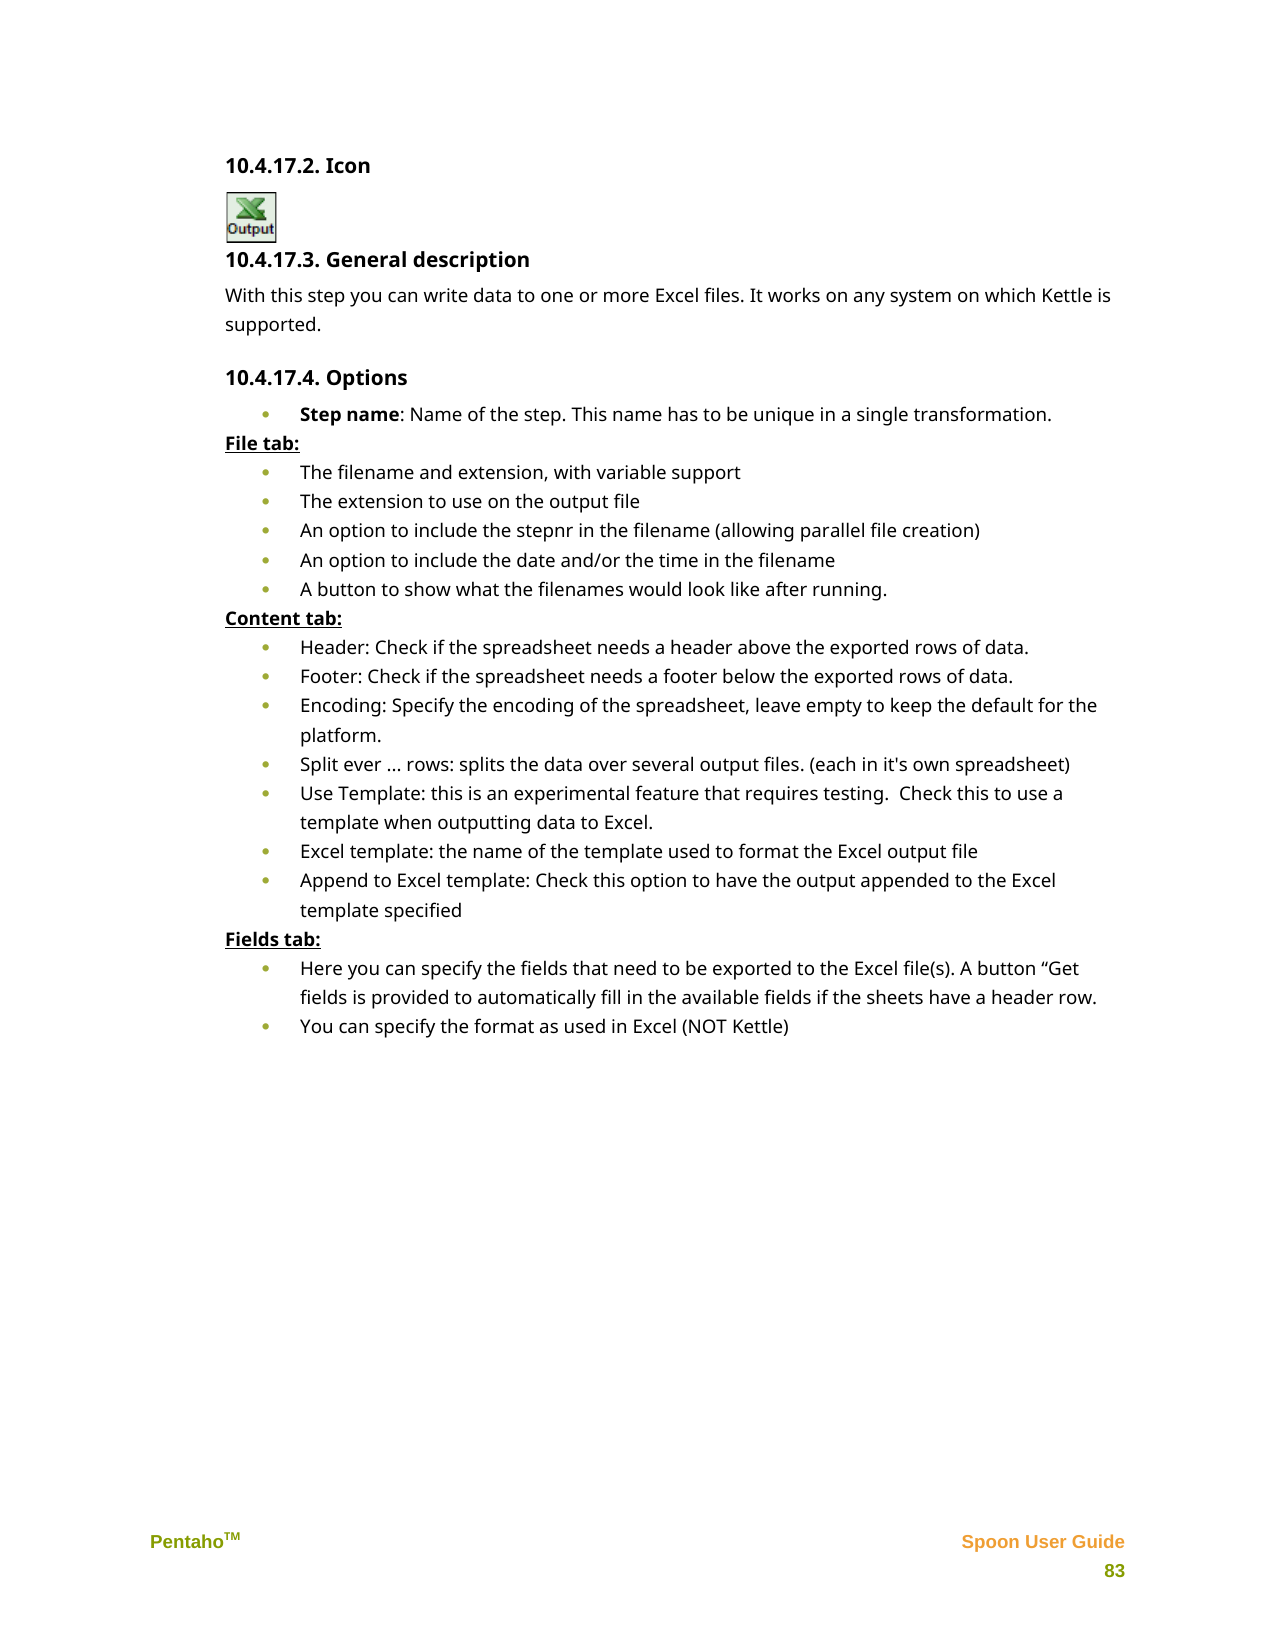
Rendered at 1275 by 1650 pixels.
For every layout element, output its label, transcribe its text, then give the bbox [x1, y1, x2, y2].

text Content tab: [225, 602, 1125, 631]
list A button to show what the filenames would look like after running. [262, 573, 1125, 602]
list Use Template: this is an experimental feature that requires testing. Check this to use a template when outputting data to Excel. [262, 777, 1125, 835]
subtitle 10.4.17.4. Options [225, 362, 1125, 392]
list You can specify the format as used in Excel (NOT Kettle) [262, 1010, 1125, 1039]
text File tab: [225, 427, 1125, 456]
subtitle 10.4.17.3. General description [225, 204, 1125, 273]
list Split ever ... rows: splits the data over several output files. (each in it's own spreadsheet) [262, 748, 1125, 777]
picture [226, 192, 277, 243]
list Header: Check if the spreadsheet needs a header above the exported rows of data. [262, 631, 1125, 660]
list Encoding: Specify the encoding of the spreadsheet, leave empty to keep the default for the platform. [262, 689, 1125, 748]
list The filename and extension, with variable support [262, 456, 1125, 485]
subtitle 10.4.17.2. Icon [225, 150, 1125, 179]
list Excel template: the name of the template used to format the Excel output file [262, 835, 1125, 864]
list Here you can specify the fields that need to be exported to the Excel file(s). A button “Get fields is provided to automatically fill in the available fields if the sheets have a header row. [262, 952, 1125, 1010]
list Footer: Check if the spreadsheet needs a footer below the exported rows of data. [262, 660, 1125, 689]
text With this step you can write data to one or more Excel files. It works on any system on which Kettle is supported. [225, 279, 1125, 337]
list Step name: Name of the step. This name has to be unique in a single transformation. [262, 398, 1125, 427]
list An option to include the date and/or the time in the filename [262, 544, 1125, 573]
text Fields tab: [225, 923, 1125, 952]
list The extension to use on the output file [262, 485, 1125, 514]
list Append to Excel template: Check this option to have the output appended to the Excel template specified [262, 864, 1125, 923]
list An option to include the stepnr in the filename (allowing parallel file creation) [262, 514, 1125, 544]
